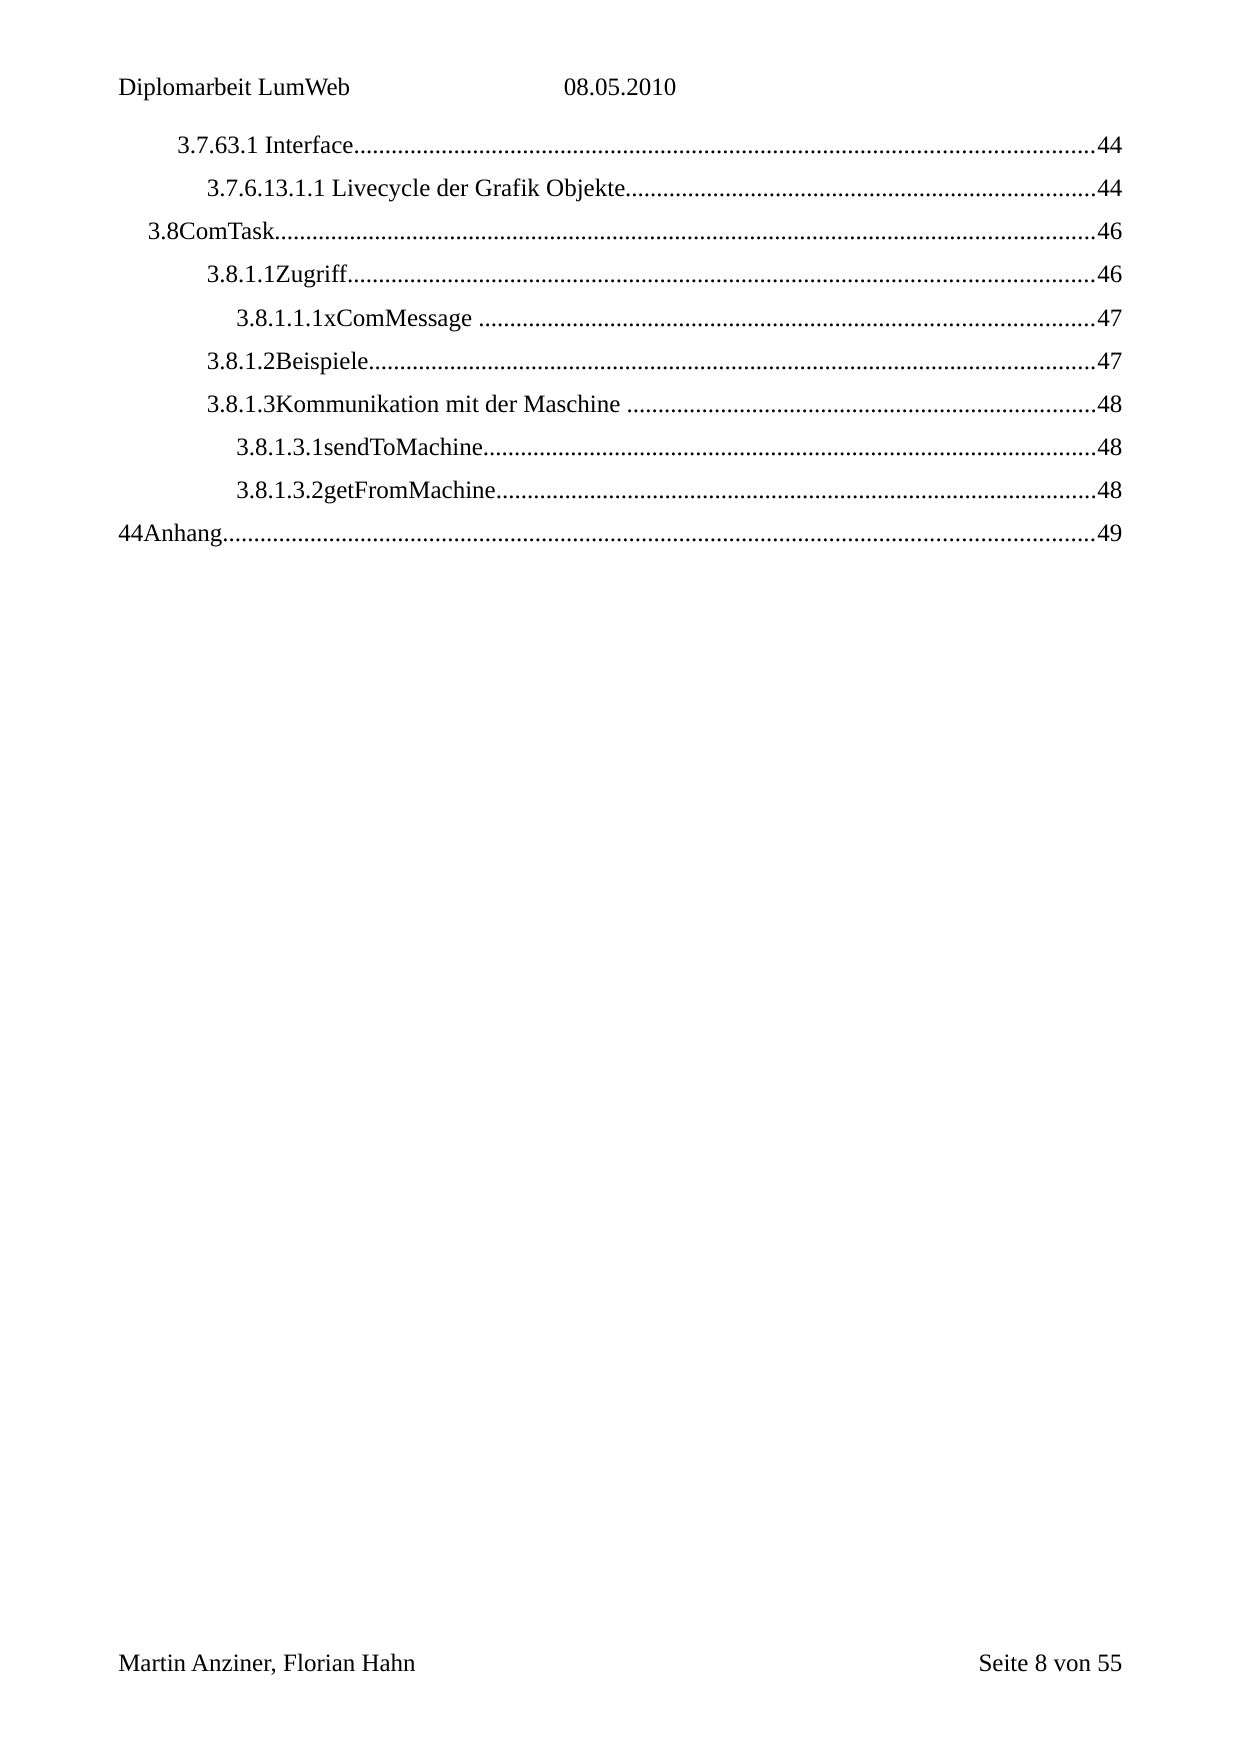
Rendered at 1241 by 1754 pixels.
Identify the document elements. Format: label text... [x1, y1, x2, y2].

text 3.8.1.3.2getFromMachine 48 [236, 475, 1122, 504]
text 3.8ComTask 46 [148, 216, 1122, 245]
text 3.8.1.1.1xComMessage 47 [236, 303, 1122, 331]
text 3.8.1.2Beispiele 47 [207, 346, 1122, 374]
text 3.8.1.1Zugriff 46 [207, 259, 1122, 288]
text 3.7.6.13.1.1 Livecycle der Grafik Objekte 44 [207, 173, 1122, 202]
text 3.7.63.1 Interface 44 [177, 130, 1122, 159]
text 3.8.1.3.1sendToMachine 48 [236, 432, 1122, 461]
text 3.8.1.3Kommunikation mit der Maschine 48 [207, 389, 1122, 418]
text 44Anhang 49 [118, 518, 1122, 547]
